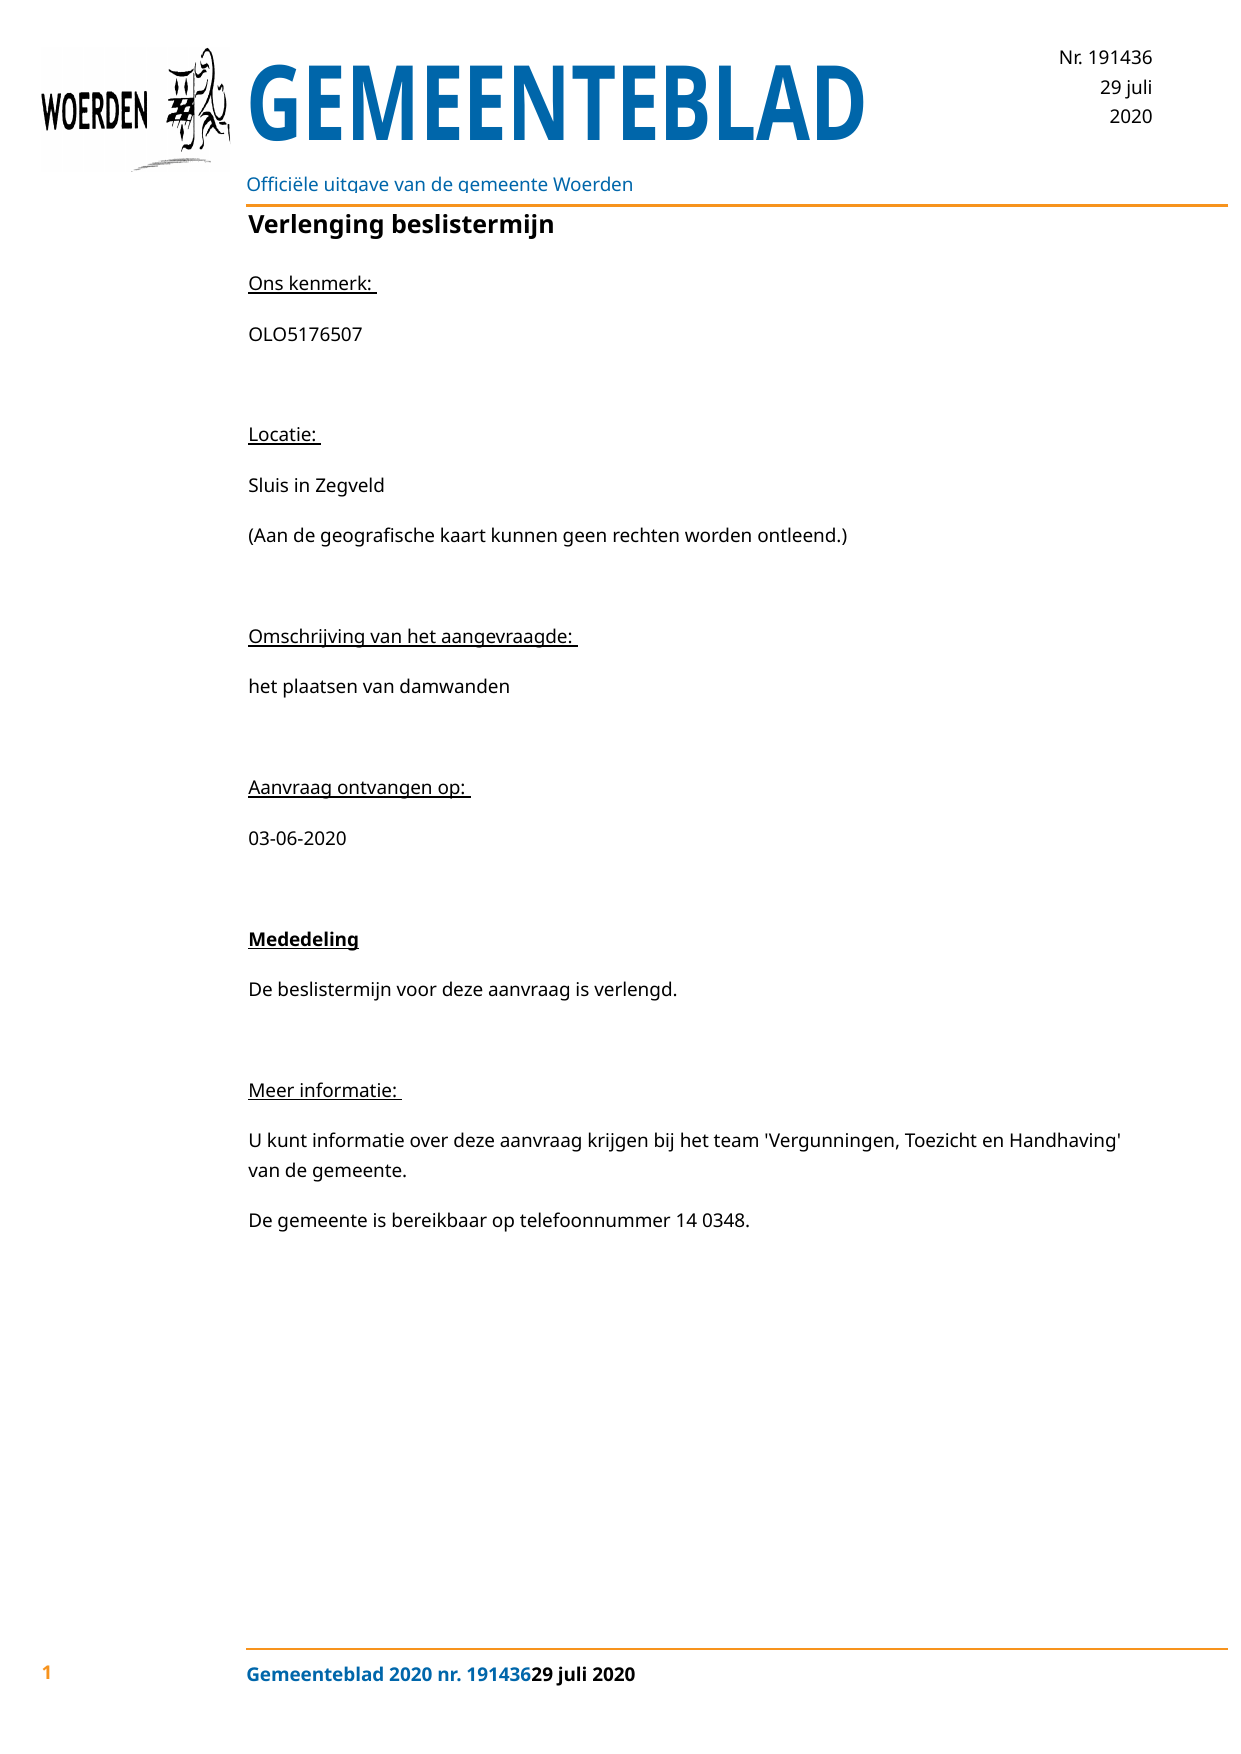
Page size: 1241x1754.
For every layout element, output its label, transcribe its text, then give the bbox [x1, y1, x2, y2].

text Verlenging beslistermijn [248, 207, 1152, 241]
text De beslistermijn voor deze aanvraag is verlengd. [248, 976, 1152, 1002]
text het plaatsen van damwanden [248, 674, 1152, 699]
text Aanvraag ontvangen op: [248, 774, 1152, 800]
text Meer informatie: [248, 1077, 1152, 1103]
text Ons kenmerk: [248, 270, 1152, 296]
text Mededeling [248, 926, 1152, 951]
text De gemeente is bereikbaar op telefoonnummer 14 0348. [248, 1207, 1152, 1233]
text OLO5176507 [248, 321, 1152, 346]
text 03-06-2020 [248, 825, 1152, 851]
text (Aan de geografische kaart kunnen geen rechten worden ontleend.) [248, 522, 1152, 548]
text Locatie: [248, 422, 1152, 447]
text Omschrijving van het aangevraagde: [248, 623, 1152, 649]
picture [41, 47, 231, 172]
text U kunt informatie over deze aanvraag krijgen bij het team 'Vergunningen, Toezicht en Handhaving' van de gemeente. [248, 1127, 1152, 1183]
text Sluis in Zegveld [248, 472, 1152, 498]
